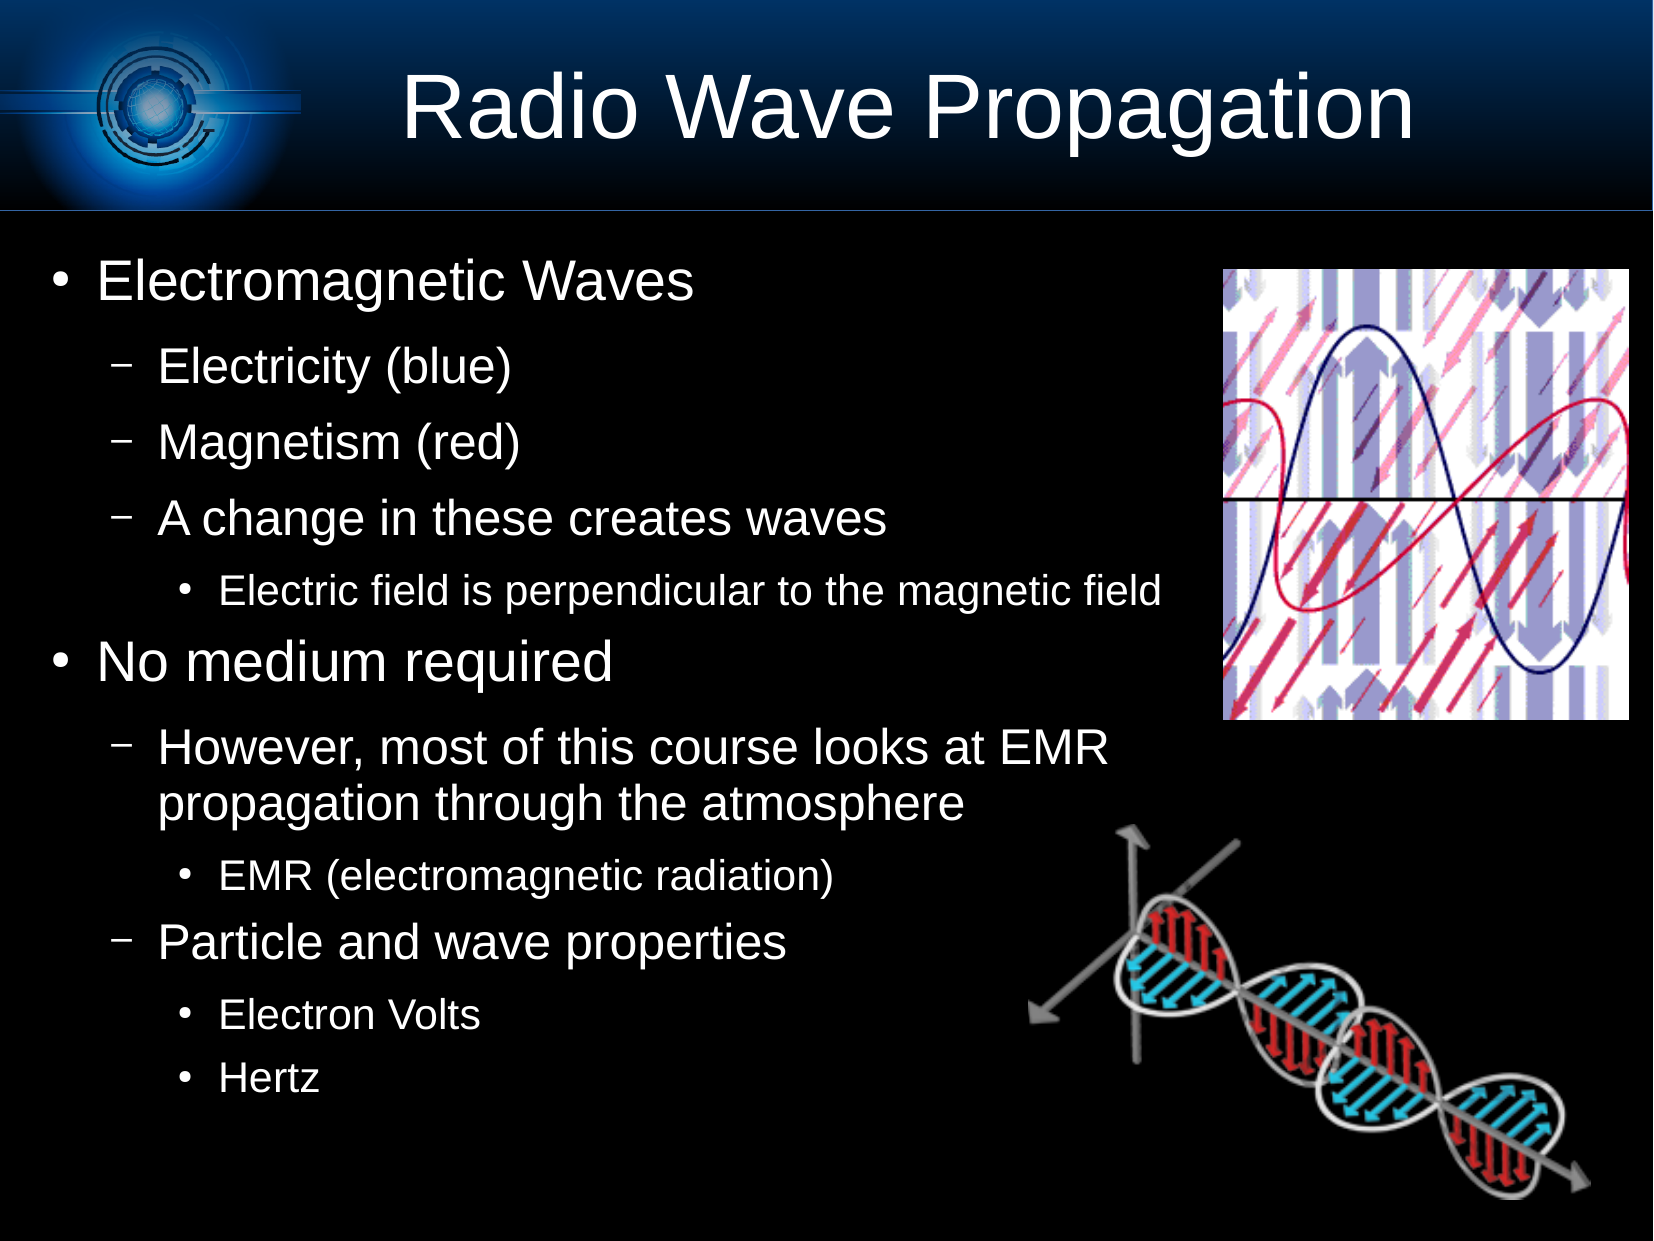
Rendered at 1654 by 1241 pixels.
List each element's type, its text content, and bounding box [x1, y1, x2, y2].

picture [1223, 269, 1629, 721]
picture [0, 88, 165, 210]
list Electromagnetic Waves Electricity (blue) Magnetism (red) A change in these creates waves Electric field is perpendicular to the magnetic field No medium required However, most of this course looks at EMR propagation through the atmosphere EMR (electromagnetic radiation) Particle and wave properties Electron Volts Hertz [35, 248, 1336, 1111]
picture [1028, 824, 1591, 1201]
title Radio Wave Propagation [165, 2, 1653, 211]
